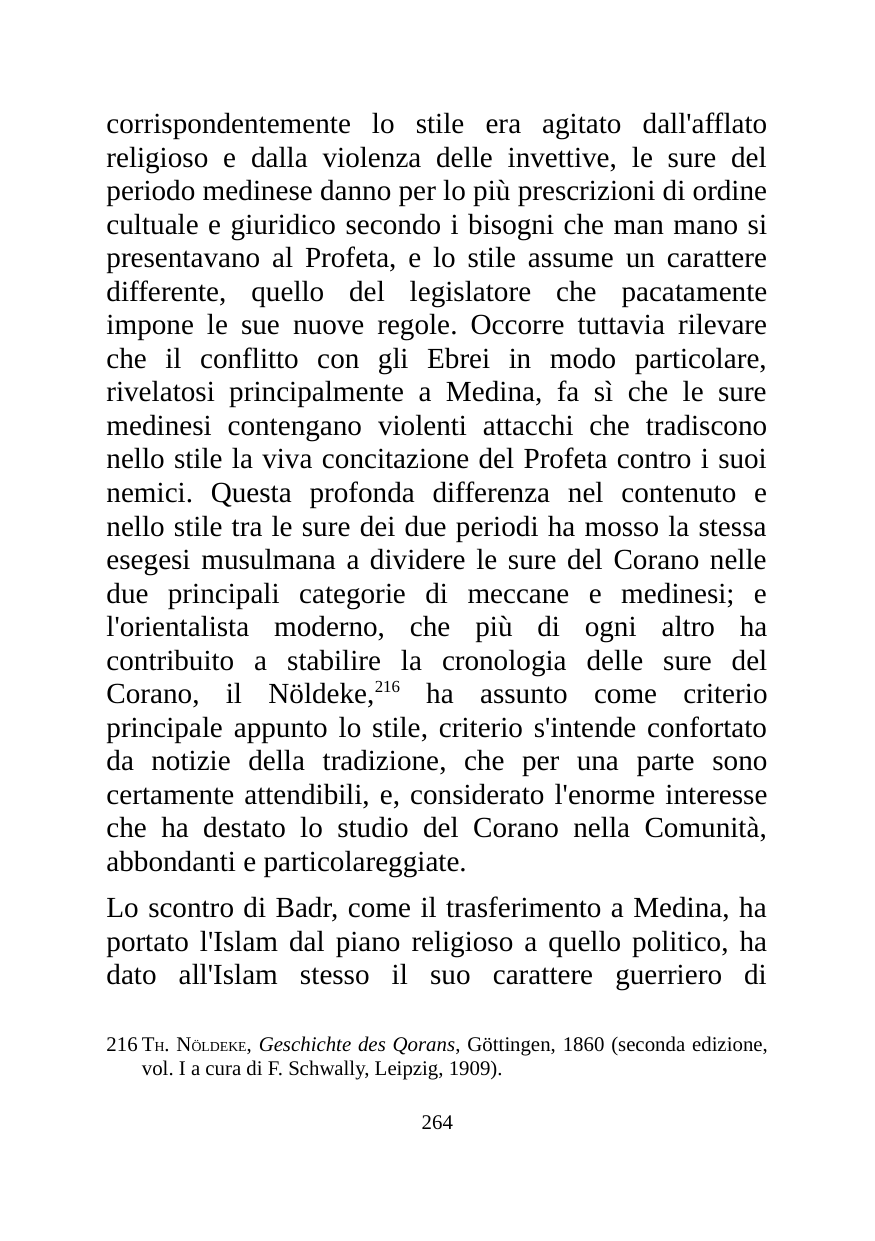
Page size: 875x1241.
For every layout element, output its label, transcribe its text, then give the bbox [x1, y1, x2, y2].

text corrispondentemente lo stile era agitato dall'afflato religioso e dalla violenza delle invettive, le sure del periodo medinese danno per lo più prescrizioni di ordine cultuale e giuridico secondo i bisogni che man mano si presentavano al Profeta, e lo stile assume un carattere differente, quello del legislatore che pacatamente impone le sue nuove regole. Occorre tuttavia rilevare che il conflitto con gli Ebrei in modo particolare, rivelatosi principalmente a Medina, fa sì che le sure medinesi contengano violenti attacchi che tradiscono nello stile la viva concitazione del Profeta contro i suoi nemici. Questa profonda differenza nel contenuto e nello stile tra le sure dei due periodi ha mosso la stessa esegesi musulmana a dividere le sure del Corano nelle due principali categorie di meccane e medinesi; e l'orientalista moderno, che più di ogni altro ha contribuito a stabilire la cronologia delle sure del Corano, il Nöldeke, ha assunto come criterio principale appunto lo stile, criterio s'intende confortato da notizie della tradizione, che per una parte sono certamente attendibili, e, considerato l'enorme interesse che ha destato lo studio del Corano nella Comunità, abbondanti e particolareggiate. [106, 106, 768, 878]
text Th. Nöldeke, Geschichte des Qorans, Göttingen, 1860 (seconda edizione, vol. I a cura di F. Schwally, Leipzig, 1909). [106, 1032, 768, 1080]
text Lo scontro di Badr, come il trasferimento a Medina, ha portato l'Islam dal piano religioso a quello politico, ha dato all'Islam stesso il suo carattere guerriero di [106, 890, 768, 991]
